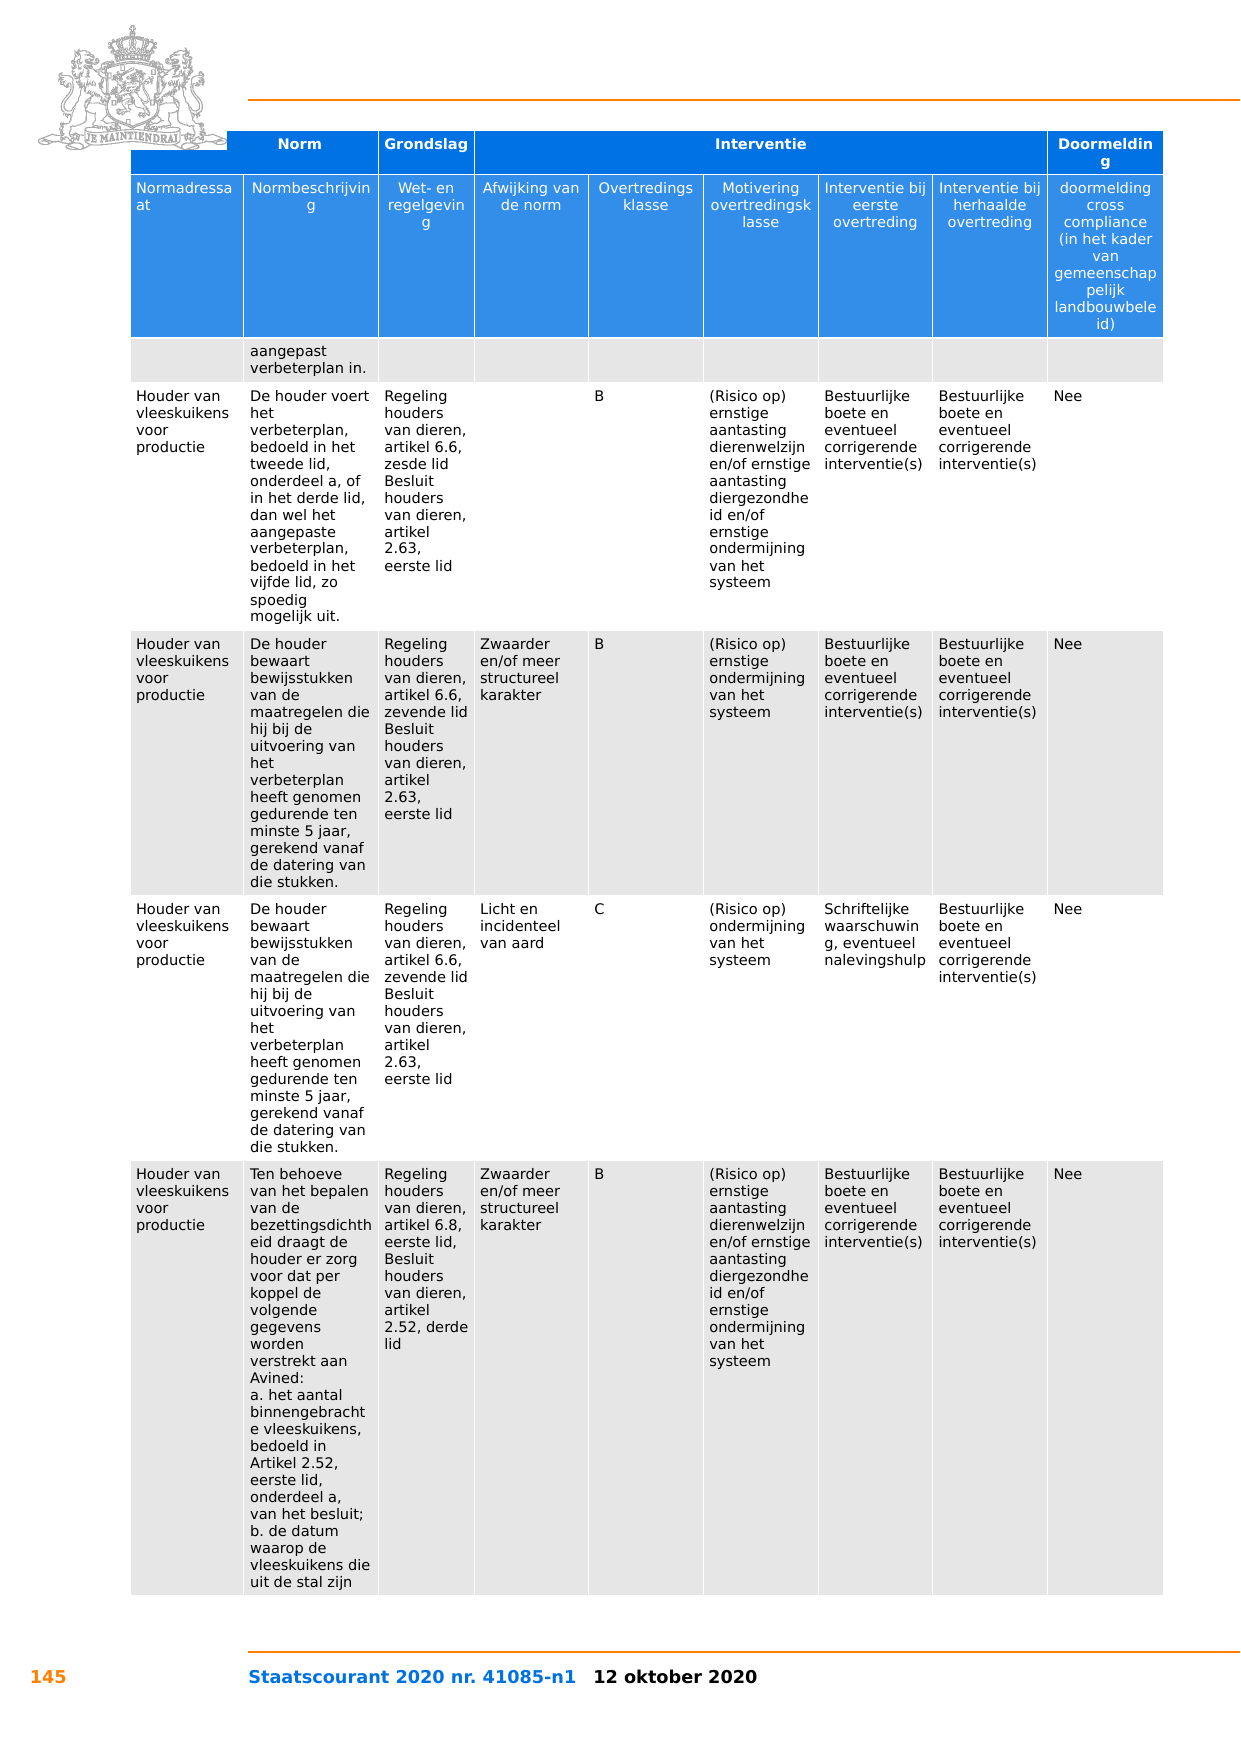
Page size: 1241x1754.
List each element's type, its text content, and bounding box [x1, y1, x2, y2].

table_cell Bestuurlijke boete en eventueel corrigerende interventie(s) [819, 1161, 932, 1595]
table_cell Zwaarder en/of meer structureel karakter [475, 1161, 588, 1595]
table_cell [475, 383, 588, 630]
table_cell [131, 339, 243, 382]
table_cell Nee [1048, 896, 1163, 1160]
table_cell (Risico op) ernstige ondermijning van het systeem [704, 631, 818, 895]
table_cell Schriftelijke waarschuwing, eventueel nalevingshulp [819, 896, 932, 1160]
table_cell Ten behoeve van het bepalen van de bezettingsdichtheid draagt de houder er zorg voor dat per koppel de volgende gegevens worden verstrekt aan Avined: a. het aantal binnengebrachte vleeskuikens, bedoeld in Artikel 2.52, eerste lid, onderdeel a, van het besluit; b. de datum waarop de vleeskuikens die uit de stal zijn [244, 1161, 378, 1595]
table_cell Houder van vleeskuikens voor productie [131, 383, 243, 630]
table_cell Bestuurlijke boete en eventueel corrigerende interventie(s) [933, 1161, 1047, 1595]
table_cell Houder van vleeskuikens voor productie [131, 631, 243, 895]
table_header Interventie [475, 131, 1047, 174]
table_header Doormelding [1048, 131, 1163, 174]
table_cell Nee [1048, 631, 1163, 895]
table_cell Interventie bij herhaalde overtreding [933, 175, 1047, 337]
table_cell C [589, 896, 703, 1160]
table_cell Bestuurlijke boete en eventueel corrigerende interventie(s) [819, 383, 932, 630]
table_cell Regeling houders van dieren, artikel 6.6, zesde lid Besluit houders van dieren, artikel 2.63, eerste lid [379, 383, 474, 630]
table_cell [933, 339, 1047, 382]
table_cell [379, 339, 474, 382]
table_cell Normbeschrijving [244, 175, 378, 337]
table_cell De houder bewaart bewijsstukken van de maatregelen die hij bij de uitvoering van het verbeterplan heeft genomen gedurende ten minste 5 jaar, gerekend vanaf de datering van die stukken. [244, 896, 378, 1160]
table_cell Houder van vleeskuikens voor productie [131, 896, 243, 1160]
table_cell B [589, 1161, 703, 1595]
table_cell Bestuurlijke boete en eventueel corrigerende interventie(s) [933, 383, 1047, 630]
table_cell aangepast verbeterplan in. [244, 339, 378, 382]
table_header Norm [131, 131, 378, 174]
table_cell Houder van vleeskuikens voor productie [131, 1161, 243, 1595]
table_cell De houder voert het verbeterplan, bedoeld in het tweede lid, onderdeel a, of in het derde lid, dan wel het aangepaste verbeterplan, bedoeld in het vijfde lid, zo spoedig mogelijk uit. [244, 383, 378, 630]
table_cell Overtredingsklasse [589, 175, 703, 337]
table_cell Bestuurlijke boete en eventueel corrigerende interventie(s) [933, 631, 1047, 895]
table_cell Licht en incidenteel van aard [475, 896, 588, 1160]
table_cell Zwaarder en/of meer structureel karakter [475, 631, 588, 895]
table_cell Regeling houders van dieren, artikel 6.6, zevende lid Besluit houders van dieren, artikel 2.63, eerste lid [379, 631, 474, 895]
table_cell Wet- en regelgeving [379, 175, 474, 337]
table_cell [589, 339, 703, 382]
table_cell Nee [1048, 1161, 1163, 1595]
table_cell (Risico op) ernstige aantasting dierenwelzijn en/of ernstige aantasting diergezondheid en/of ernstige ondermijning van het systeem [704, 1161, 818, 1595]
table_cell (Risico op) ernstige aantasting dierenwelzijn en/of ernstige aantasting diergezondheid en/of ernstige ondermijning van het systeem [704, 383, 818, 630]
table_header Grondslag [379, 131, 474, 174]
table_cell Nee [1048, 383, 1163, 630]
table_cell Bestuurlijke boete en eventueel corrigerende interventie(s) [933, 896, 1047, 1160]
table_cell B [589, 383, 703, 630]
table_cell De houder bewaart bewijsstukken van de maatregelen die hij bij de uitvoering van het verbeterplan heeft genomen gedurende ten minste 5 jaar, gerekend vanaf de datering van die stukken. [244, 631, 378, 895]
table_cell doormelding cross compliance (in het kader van gemeenschappelijk landbouwbeleid) [1048, 175, 1163, 337]
table_cell [704, 339, 818, 382]
table_cell Interventie bij eerste overtreding [819, 175, 932, 337]
table_cell Normadressaat [131, 175, 243, 337]
table_cell (Risico op) ondermijning van het systeem [704, 896, 818, 1160]
table_cell Regeling houders van dieren, artikel 6.6, zevende lid Besluit houders van dieren, artikel 2.63, eerste lid [379, 896, 474, 1160]
table_cell [1048, 339, 1163, 382]
table_cell Motivering overtredingsklasse [704, 175, 818, 337]
table_cell B [589, 631, 703, 895]
table_cell [819, 339, 932, 382]
table_cell Bestuurlijke boete en eventueel corrigerende interventie(s) [819, 631, 932, 895]
table_cell [475, 339, 588, 382]
picture [38, 25, 227, 150]
table_cell Afwijking van de norm [475, 175, 588, 337]
table_cell Regeling houders van dieren, artikel 6.8, eerste lid, Besluit houders van dieren, artikel 2.52, derde lid [379, 1161, 474, 1595]
